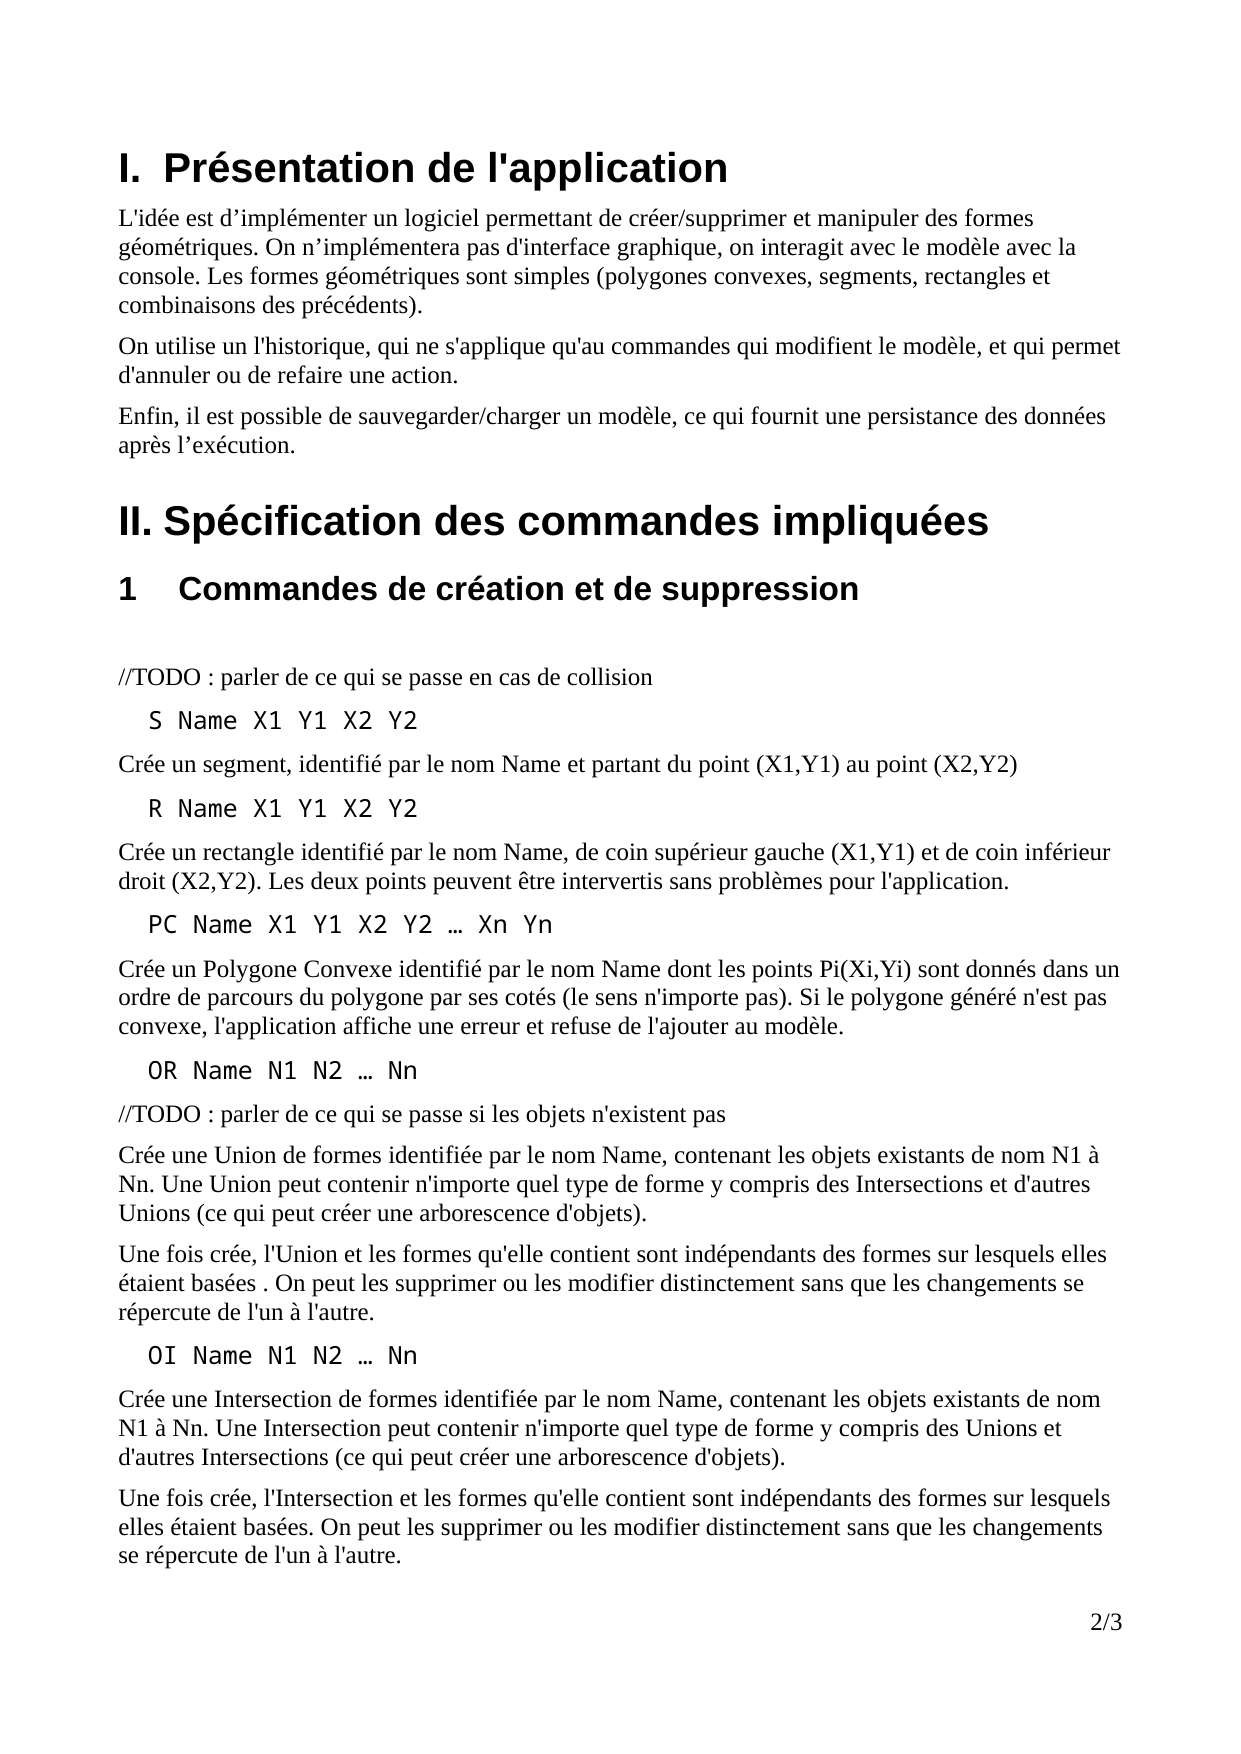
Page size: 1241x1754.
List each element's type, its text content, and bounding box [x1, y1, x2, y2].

text //TODO : parler de ce qui se passe si les objets n'existent pas [118, 1099, 1122, 1128]
text Une fois crée, l'Intersection et les formes qu'elle contient sont indépendants des formes sur lesquels elles étaient basées. On peut les supprimer ou les modifier distinctement sans que les changements se répercute de l'un à l'autre. [118, 1483, 1122, 1569]
text Crée une Intersection de formes identifiée par le nom Name, contenant les objets existants de nom N1 à Nn. Une Intersection peut contenir n'importe quel type de forme y compris des Unions et d'autres Intersections (ce qui peut créer une arborescence d'objets). [118, 1384, 1122, 1471]
text Crée un Polygone Convexe identifié par le nom Name dont les points Pi(Xi,Yi) sont donnés dans un ordre de parcours du polygone par ses cotés (le sens n'importe pas). Si le polygone généré n'est pas convexe, l'application affiche une erreur et refuse de l'ajouter au modèle. [118, 954, 1122, 1040]
text OR Name N1 N2 … Nn [148, 1052, 1122, 1087]
text R Name X1 Y1 X2 Y2 [148, 791, 1122, 825]
text L'idée est d’implémenter un logiciel permettant de créer/supprimer et manipuler des formes géométriques. On n’implémentera pas d'interface graphique, on interagit avec le modèle avec la console. Les formes géométriques sont simples (polygones convexes, segments, rectangles et combinaisons des précédents). [118, 203, 1122, 318]
text Une fois crée, l'Union et les formes qu'elle contient sont indépendants des formes sur lesquels elles étaient basées . On peut les supprimer ou les modifier distinctement sans que les changements se répercute de l'un à l'autre. [118, 1239, 1122, 1325]
text Enfin, il est possible de sauvegarder/charger un modèle, ce qui fournit une persistance des données après l’exécution. [118, 401, 1122, 458]
text PC Name X1 Y1 X2 Y2 … Xn Yn [148, 907, 1122, 941]
text //TODO : parler de ce qui se passe en cas de collision [118, 662, 1122, 690]
subtitle Spécification des commandes impliquées [118, 496, 1122, 544]
text OI Name N1 N2 … Nn [148, 1338, 1122, 1372]
text On utilise un l'historique, qui ne s'applique qu'au commandes qui modifient le modèle, et qui permet d'annuler ou de refaire une action. [118, 331, 1122, 388]
subtitle Présentation de l'application [118, 143, 1122, 191]
text Crée un segment, identifié par le nom Name et partant du point (X1,Y1) au point (X2,Y2) [118, 749, 1122, 778]
text S Name X1 Y1 X2 Y2 [148, 703, 1122, 737]
text Crée une Union de formes identifiée par le nom Name, contenant les objets existants de nom N1 à Nn. Une Union peut contenir n'importe quel type de forme y compris des Intersections et d'autres Unions (ce qui peut créer une arborescence d'objets). [118, 1140, 1122, 1227]
text Crée un rectangle identifié par le nom Name, de coin supérieur gauche (X1,Y1) et de coin inférieur droit (X2,Y2). Les deux points peuvent être intervertis sans problèmes pour l'application. [118, 837, 1122, 895]
subtitle Commandes de création et de suppression [118, 569, 1122, 608]
